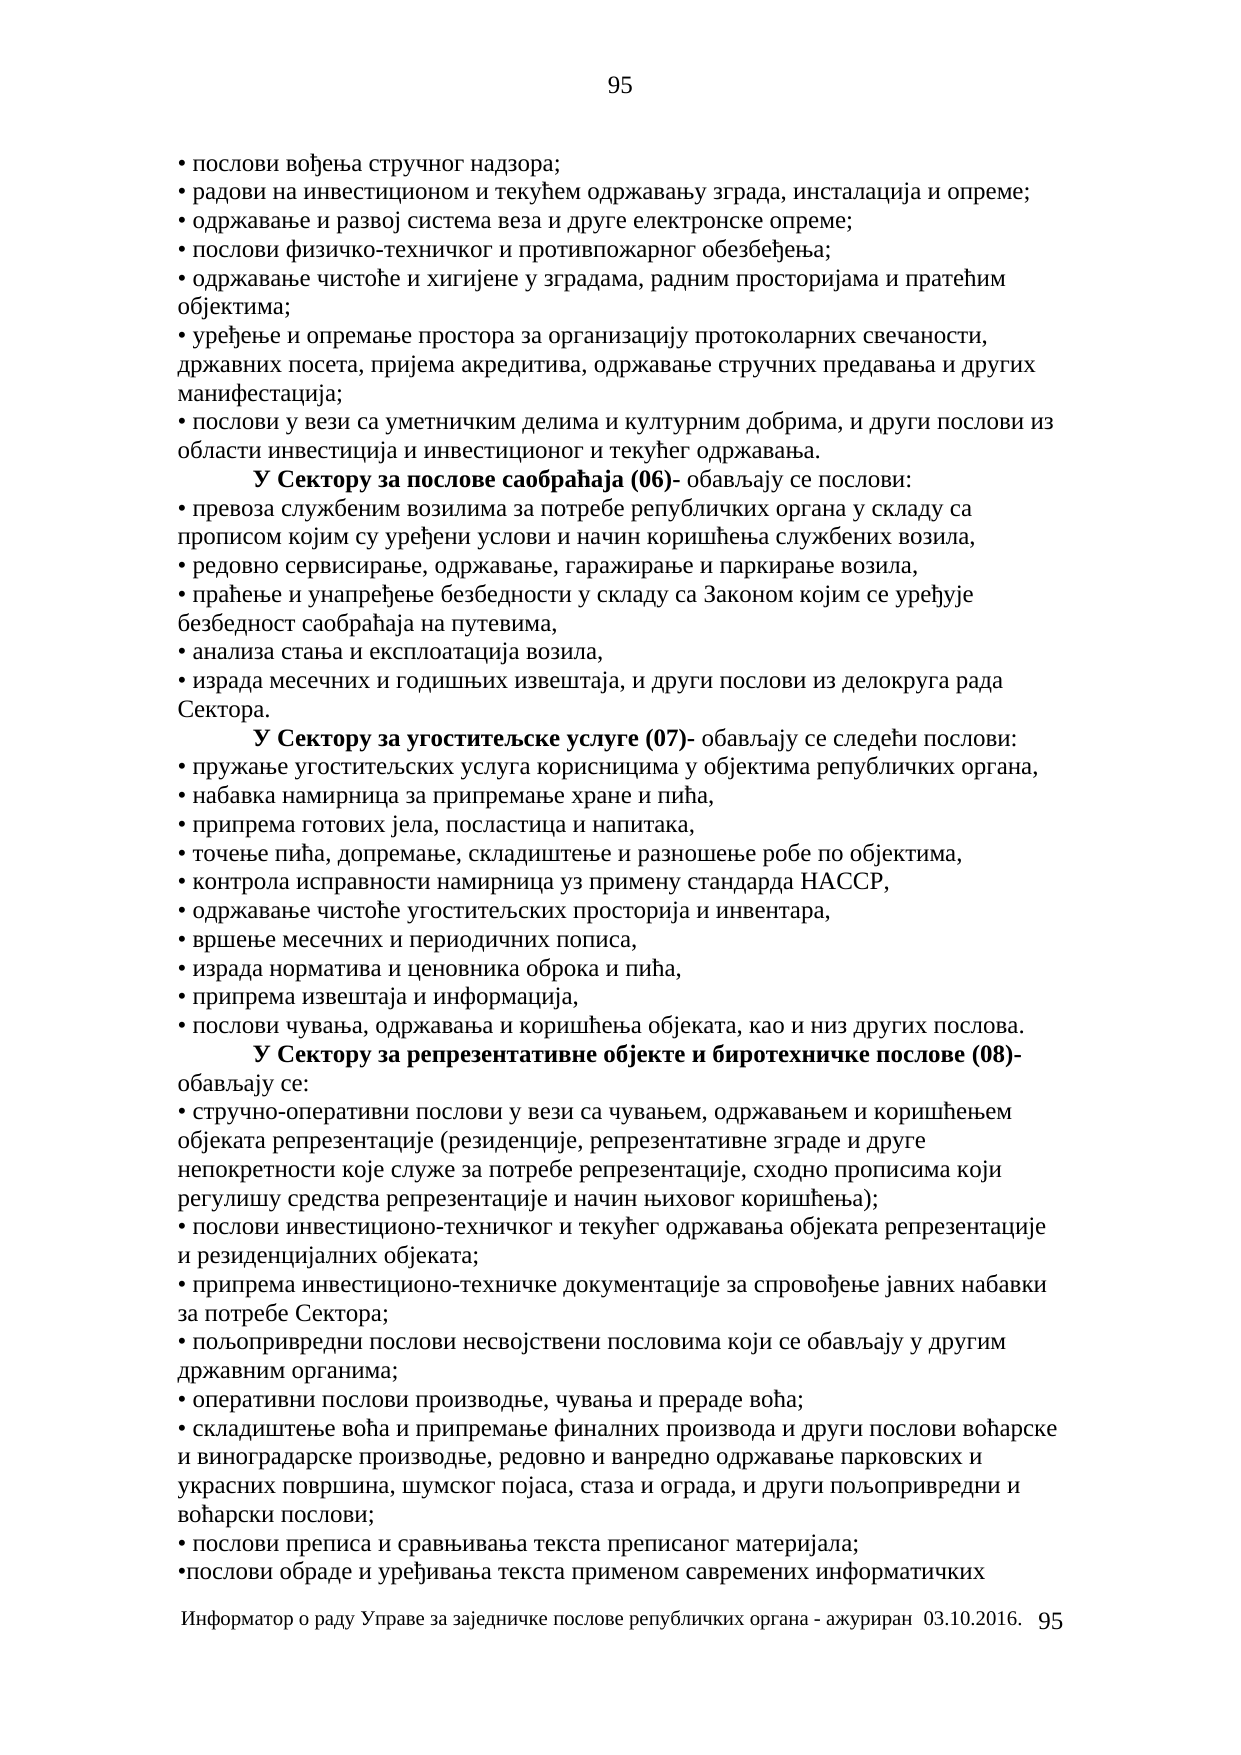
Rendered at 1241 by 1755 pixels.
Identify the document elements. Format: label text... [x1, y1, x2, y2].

text • послови вођења стручног надзора; • радови на инвестиционом и текућем одржавању зграда, инсталација и опреме; • одржавање и развој система веза и друге електронске опреме; • послови физичко-техничког и противпожарног обезбеђења; • одржавање чистоће и хигијене у зградама, радним просторијама и пратећим објектима; • уређење и опремање простора за организацију протоколарних свечаности, државних посета, пријема акредитива, одржавање стручних предавања и других манифестација; • послови у вези са уметничким делима и културним добрима, и други послови из области инвестиција и инвестиционог и текућег одржавања. У Сектору за послове саобраћаја (06)- обављају се послови: • превоза службеним возилима за потребе републичких органа у складу са прописом којим су уређени услови и начин коришћења службених возила, • редовно сервисирање, одржавање, гаражирање и паркирање возила, • праћење и унапређење безбедности у складу са Законом којим се уређује безбедност саобраћаја на путевима, • анализа стања и експлоатација возила, • израда месечних и годишњих извештаја, и други послови из делокруга рада Сектора. У Сектору за угоститељске услуге (07)- обављају се следећи послови: • пружање угоститељских услуга корисницима у објектима републичких органа, • набавка намирница за припремање хране и пића, • припрема готових јела, посластица и напитака, • точење пића, допремање, складиштење и разношење робе по објектима, • контрола исправности намирница уз примену стандарда НАССР, • одржавање чистоће угоститељских просторија и инвентара, • вршење месечних и периодичних пописа, • израда норматива и ценовника оброка и пића, • припрема извештаја и информација, • послови чувања, одржавања и коришћења објеката, као и низ других послова. У Сектору за репрезентативне објекте и биротехничке послове (08)- обављају се: • стручно-оперативни послови у вези са чувањем, одржавањем и коришћењем објеката репрезентације (резиденције, репрезентативне зграде и друге непокретности које служе за потребе репрезентације, сходно прописима који регулишу средства репрезентације и начин њиховог коришћења); • послови инвестиционо-техничког и текућег одржавања објеката репрезентације и резиденцијалних објеката; • припрема инвестиционо-техничке документације за спровођење јавних набавки за потребе Сектора; • пољопривредни послови несвојствени пословима који се обављају у другим државним органима; • оперативни послови производње, чувања и прераде воћа; • складиштење воћа и припремање финалних производа и други послови воћарске и виноградарске производње, редовно и ванредно одржавање парковских и украсних површина, шумског појаса, стаза и ограда, и други пољопривредни и воћарски послови; • послови преписa и сравњивањa текста преписаног материјалa; •послови обрадe и уређивањa текста применом савремених информатичких [162, 148, 1063, 1585]
